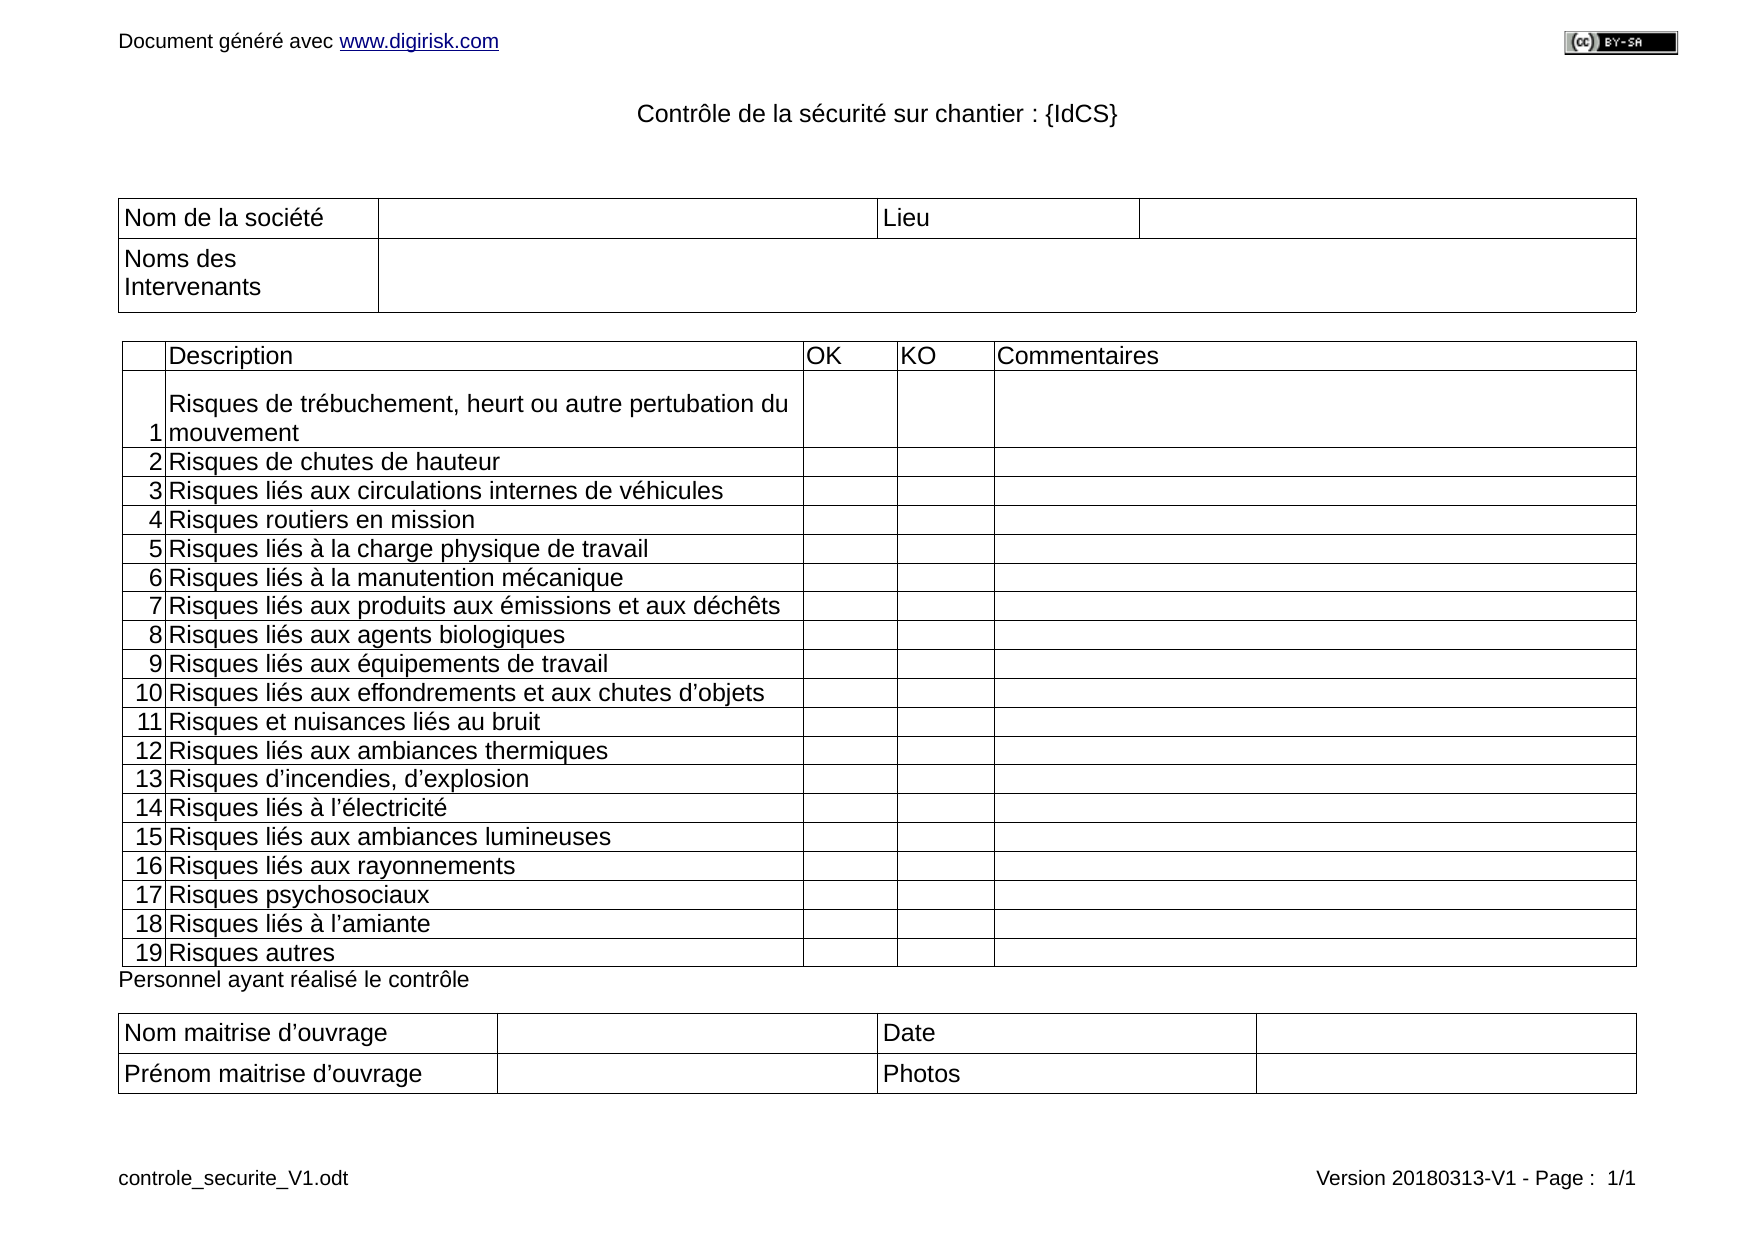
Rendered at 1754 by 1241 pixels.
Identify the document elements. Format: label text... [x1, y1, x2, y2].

table_cell [995, 371, 1636, 447]
table_header [123, 342, 165, 369]
table_cell [898, 910, 994, 937]
table_cell [804, 823, 897, 851]
table_header [498, 1014, 877, 1053]
table_cell [804, 708, 897, 736]
table_cell Risques liés à l’amiante [166, 910, 803, 937]
table_header Commentaires [995, 342, 1636, 369]
table_cell Risques liés aux équipements de travail [166, 650, 803, 678]
table_cell 6 [123, 564, 165, 591]
table_header Date [878, 1014, 1256, 1053]
table_cell Risques liés aux circulations internes de véhicules [166, 477, 803, 505]
table_cell Risques autres [166, 939, 803, 966]
table_cell [804, 737, 897, 764]
table_cell [995, 506, 1636, 533]
table_cell [804, 448, 897, 476]
table_cell [898, 737, 994, 764]
table_cell Risques liés à la charge physique de travail [166, 535, 803, 562]
table_cell [804, 371, 897, 447]
table_cell [898, 592, 994, 620]
table_cell [995, 477, 1636, 505]
table_cell [995, 650, 1636, 678]
table_cell [898, 765, 994, 793]
table_cell [804, 881, 897, 909]
table_cell [379, 239, 1636, 312]
table_cell Risques liés aux rayonnements [166, 852, 803, 880]
table_cell [804, 477, 897, 505]
table_cell [898, 881, 994, 909]
picture [1564, 31, 1679, 55]
table_cell 17 [123, 881, 165, 909]
table_cell 1 [123, 371, 165, 447]
table_header Description [166, 342, 803, 369]
table_cell Risques liés à la manutention mécanique [166, 564, 803, 591]
table_cell [498, 1054, 877, 1093]
table_cell [995, 708, 1636, 736]
table_cell 2 [123, 448, 165, 476]
table_header Lieu [878, 199, 1139, 238]
table_cell 10 [123, 679, 165, 707]
table_cell Noms des Intervenants [119, 239, 378, 312]
table_cell [804, 910, 897, 937]
table_cell [898, 939, 994, 966]
table_cell [804, 621, 897, 649]
table_cell [1257, 1054, 1636, 1093]
table_cell [804, 765, 897, 793]
table_cell 4 [123, 506, 165, 533]
table_cell [898, 852, 994, 880]
table_cell 16 [123, 852, 165, 880]
table_cell 9 [123, 650, 165, 678]
table_cell [898, 535, 994, 562]
table_cell Risques et nuisances liés au bruit [166, 708, 803, 736]
table_header [1140, 199, 1636, 238]
table_cell [898, 564, 994, 591]
table_cell [804, 506, 897, 533]
table_cell 3 [123, 477, 165, 505]
table_cell [995, 765, 1636, 793]
table_cell Risques liés aux ambiances thermiques [166, 737, 803, 764]
table_cell [898, 506, 994, 533]
table_cell [995, 881, 1636, 909]
table_cell Photos [878, 1054, 1256, 1093]
table_cell [898, 823, 994, 851]
table_cell Risques liés à l’électricité [166, 794, 803, 822]
table_cell [995, 852, 1636, 880]
table_cell [804, 650, 897, 678]
table_cell 14 [123, 794, 165, 822]
table_cell [995, 910, 1636, 937]
table_cell Risques liés aux ambiances lumineuses [166, 823, 803, 851]
table_cell 12 [123, 737, 165, 764]
table_header [1257, 1014, 1636, 1053]
table_cell [995, 592, 1636, 620]
table_cell Risques de chutes de hauteur [166, 448, 803, 476]
table_cell Risques psychosociaux [166, 881, 803, 909]
table_cell [804, 939, 897, 966]
table_header KO [898, 342, 994, 369]
table_cell [995, 564, 1636, 591]
table_cell [995, 823, 1636, 851]
table_header Nom de la société [119, 199, 378, 238]
table_cell Risques de trébuchement, heurt ou autre pertubation du mouvement [166, 371, 803, 447]
table_cell 7 [123, 592, 165, 620]
table_header [379, 199, 877, 238]
text Contrôle de la sécurité sur chantier : {IdCS} [118, 99, 1636, 128]
table_cell Prénom maitrise d’ouvrage [119, 1054, 497, 1093]
table_cell [898, 794, 994, 822]
table_cell 8 [123, 621, 165, 649]
table_cell [804, 535, 897, 562]
table_cell [804, 592, 897, 620]
table_cell 11 [123, 708, 165, 736]
table_cell [995, 535, 1636, 562]
table_cell [804, 564, 897, 591]
table_cell [898, 650, 994, 678]
text Personnel ayant réalisé le contrôle [118, 966, 1636, 993]
table_cell Risques d’incendies, d’explosion [166, 765, 803, 793]
table_cell [804, 852, 897, 880]
table_cell 5 [123, 535, 165, 562]
table_cell [898, 708, 994, 736]
table_cell [995, 939, 1636, 966]
table_cell [898, 679, 994, 707]
table_cell [995, 737, 1636, 764]
table_cell Risques liés aux effondrements et aux chutes d’objets [166, 679, 803, 707]
table_cell 13 [123, 765, 165, 793]
table_cell 18 [123, 910, 165, 937]
table_cell [804, 794, 897, 822]
table_cell [898, 477, 994, 505]
table_header OK [804, 342, 897, 369]
table_header Nom maitrise d’ouvrage [119, 1014, 497, 1053]
table_cell [995, 794, 1636, 822]
table_cell 19 [123, 939, 165, 966]
table_cell [995, 448, 1636, 476]
table_cell [995, 621, 1636, 649]
table_cell [995, 679, 1636, 707]
table_cell [898, 448, 994, 476]
table_cell [804, 679, 897, 707]
table_cell Risques routiers en mission [166, 506, 803, 533]
table_cell [898, 621, 994, 649]
table_cell 15 [123, 823, 165, 851]
table_cell Risques liés aux agents biologiques [166, 621, 803, 649]
table_cell [898, 371, 994, 447]
table_cell Risques liés aux produits aux émissions et aux déchêts [166, 592, 803, 620]
